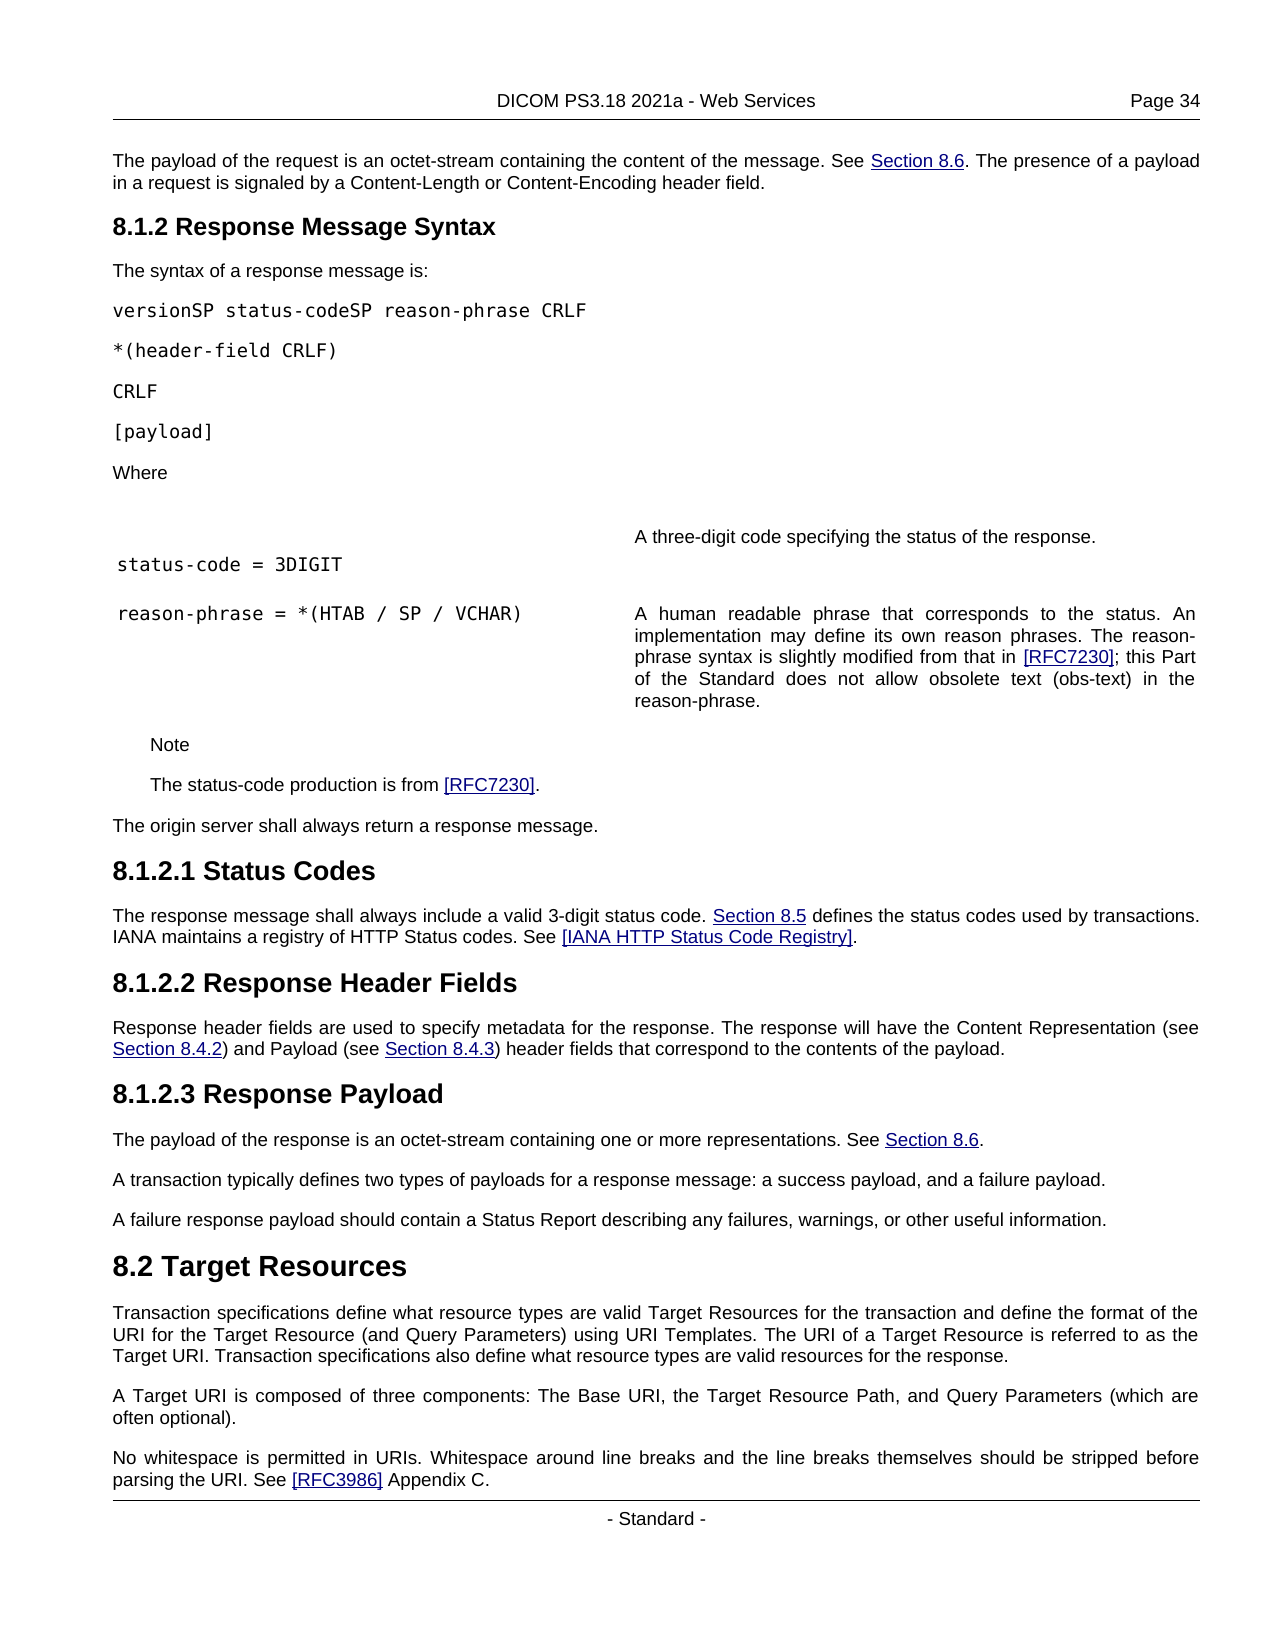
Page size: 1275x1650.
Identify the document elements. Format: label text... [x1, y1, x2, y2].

text The payload of the request is an octet-stream containing the content of the message. See Section 8.6. The presence of a payload in a request is signaled by a Content-Length or Content-Encoding header field. [112, 150, 1200, 193]
text The origin server shall always return a response message. [112, 814, 1200, 836]
text 8.1.2 Response Message Syntax [112, 212, 1200, 241]
text A failure response payload should contain a Status Report describing any failures, warnings, or other useful information. [112, 1209, 1200, 1231]
text 8.1.2.3 Response Payload [112, 1078, 1200, 1110]
text versionSP status-codeSP reason-phrase CRLF [112, 300, 1200, 322]
text Transaction specifications define what resource types are valid Target Resources for the transaction and define the format of the URI for the Target Resource (and Query Parameters) using URI Templates. The URI of a Target Resource is referred to as the Target URI. Transaction specifications also define what resource types are valid resources for the response. [112, 1302, 1200, 1366]
text Note [150, 734, 1162, 755]
text The response message shall always include a valid 3-digit status code. Section 8.5 defines the status codes used by transactions. IANA maintains a registry of HTTP Status codes. See [IANA HTTP Status Code Registry]. [112, 905, 1200, 948]
text A transaction typically defines two types of payloads for a response message: a success payload, and a failure payload. [112, 1169, 1200, 1190]
text Response header fields are used to specify metadata for the response. The response will have the Content Representation (see Section 8.4.2) and Payload (see Section 8.4.3) header fields that correspond to the contents of the payload. [112, 1017, 1200, 1060]
text Where [112, 462, 1200, 484]
table_header A three-digit code specifying the status of the response. [630, 503, 1200, 580]
text No whitespace is permitted in URIs. Whitespace around line breaks and the line breaks themselves should be stripped before parsing the URI. See [RFC3986] Appendix C. [112, 1447, 1200, 1490]
table_header status-code = 3DIGIT [113, 503, 630, 580]
text A Target URI is composed of three components: The Base URI, the Target Resource Path, and Query Parameters (which are often optional). [112, 1385, 1200, 1428]
table_cell reason-phrase = *(HTAB / SP / VCHAR) [113, 580, 630, 715]
text 8.1.2.1 Status Codes [112, 855, 1200, 886]
text *(header-field CRLF) [112, 340, 1200, 362]
text 8.1.2.2 Response Header Fields [112, 967, 1200, 998]
text CRLF [112, 381, 1200, 403]
text The status-code production is from [RFC7230]. [150, 774, 1162, 796]
text The payload of the response is an octet-stream containing one or more representations. See Section 8.6. [112, 1128, 1200, 1150]
text 8.2 Target Resources [112, 1249, 1200, 1283]
text The syntax of a response message is: [112, 259, 1200, 281]
table_cell A human readable phrase that corresponds to the status. An implementation may define its own reason phrases. The reason-phrase syntax is slightly modified from that in [RFC7230]; this Part of the Standard does not allow obsolete text (obs-text) in the reason-phrase. [630, 580, 1200, 715]
text [payload] [112, 422, 1200, 443]
